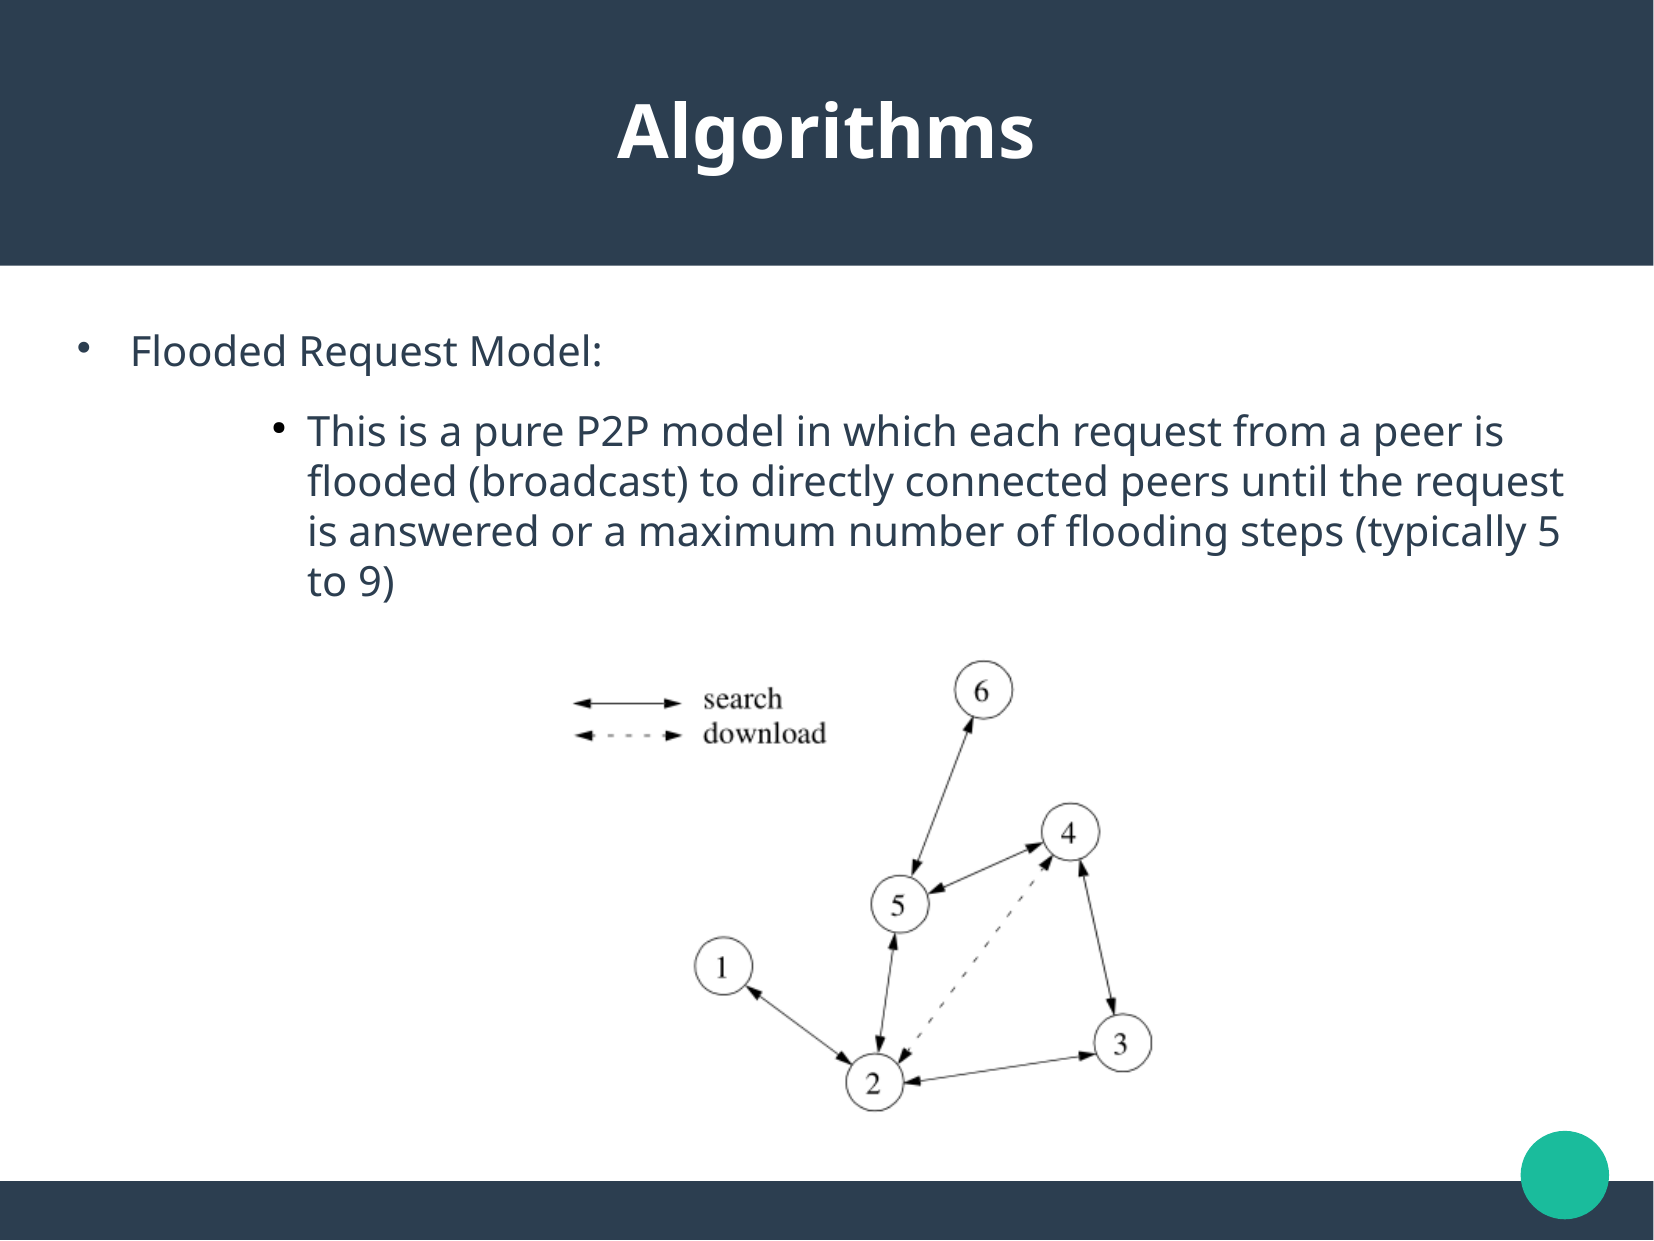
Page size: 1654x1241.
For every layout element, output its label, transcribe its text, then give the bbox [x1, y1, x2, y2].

text_box Algorithms [58, 49, 1595, 207]
text_box Flooded Request Model: This is a pure P2P model in which each request from a peer is flooded (broadcast) to directly connected peers until the request is answered or a maximum number of flooding steps (typically 5 to 9) [58, 324, 1595, 1152]
picture [472, 642, 1193, 1121]
